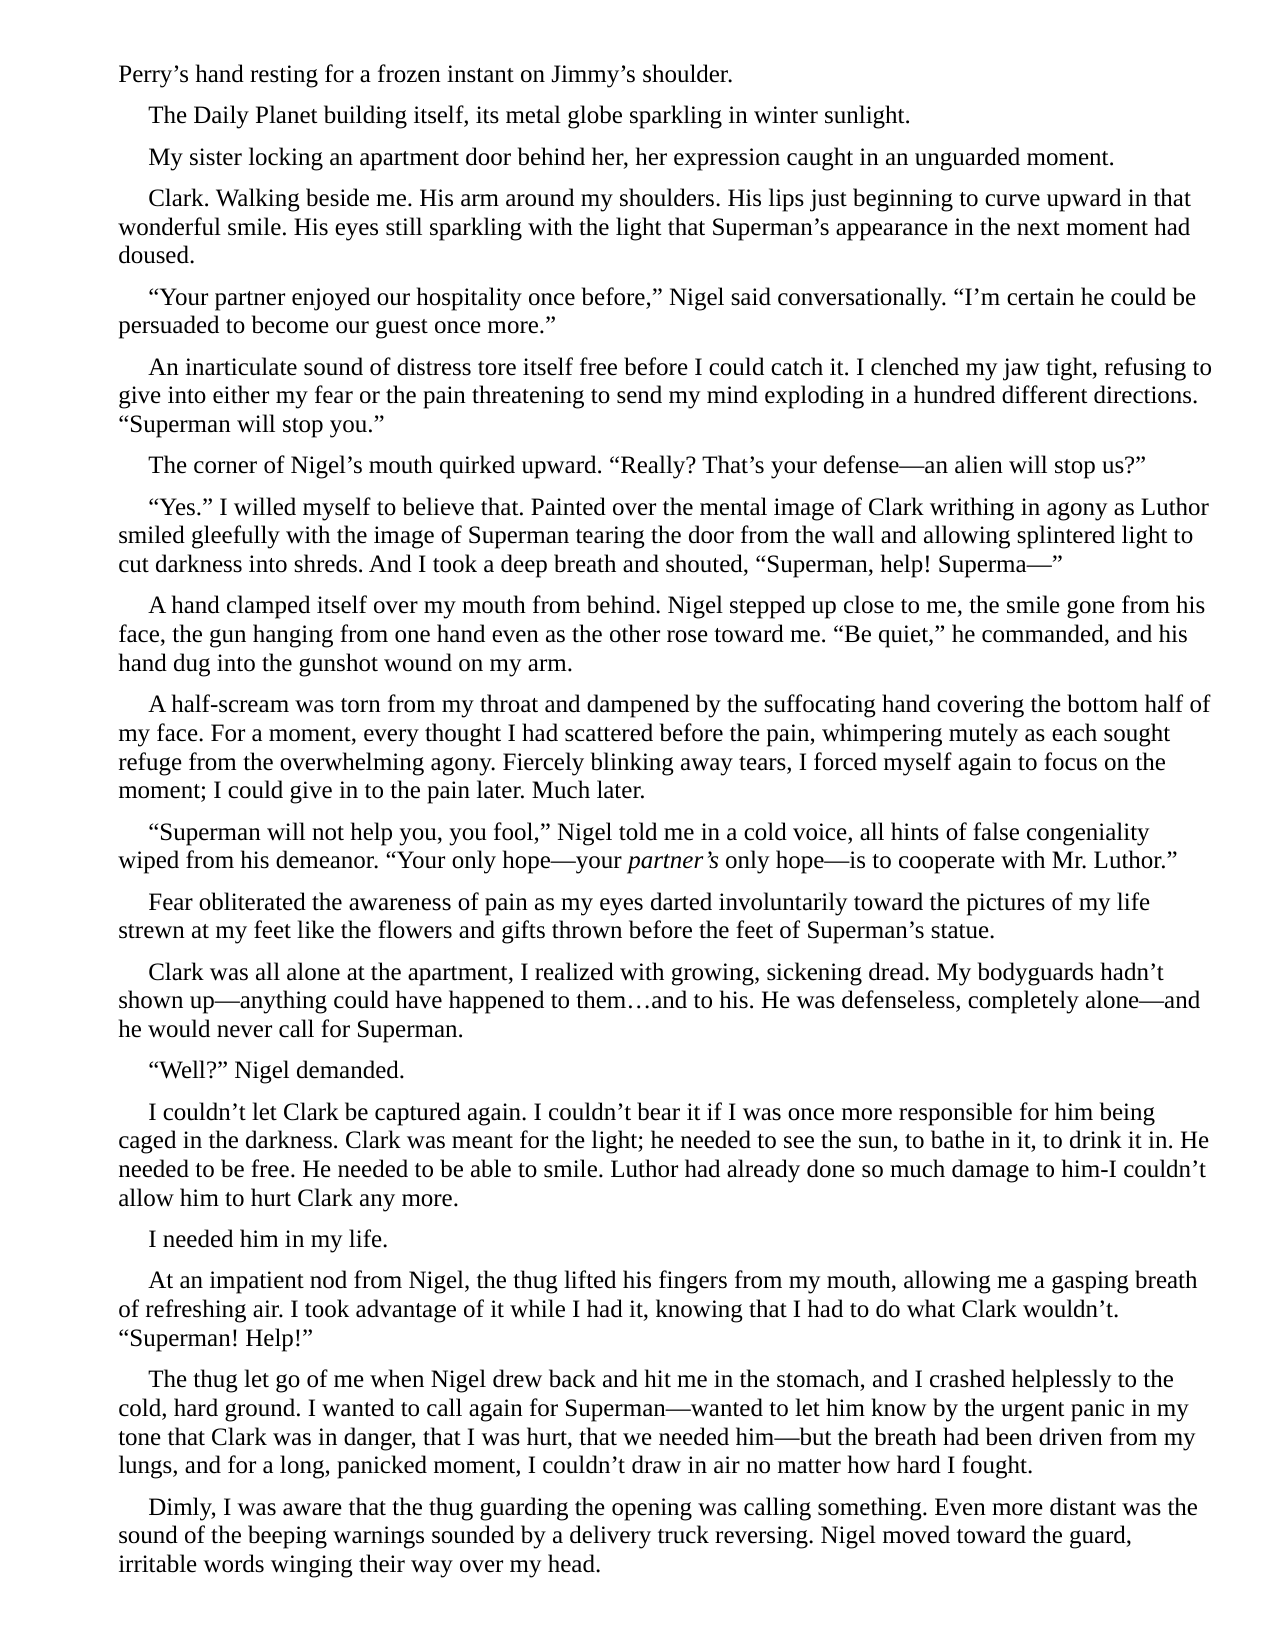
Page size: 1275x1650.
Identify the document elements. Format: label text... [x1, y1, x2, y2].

text The thug let go of me when Nigel drew back and hit me in the stomach, and I crashed helplessly to the cold, hard ground. I wanted to call again for Superman—wanted to let him know by the urgent panic in my tone that Clark was in danger, that I was hurt, that we needed him—but the breath had been driven from my lungs, and for a long, panicked moment, I couldn’t draw in air no matter how hard I fought. [118, 1364, 1216, 1479]
text Perry’s hand resting for a frozen instant on Jimmy’s shoulder. [118, 59, 1216, 88]
text Dimly, I was aware that the thug guarding the opening was calling something. Even more distant was the sound of the beeping warnings sounded by a delivery truck reversing. Nigel moved toward the guard, irritable words winging their way over my head. [118, 1492, 1216, 1578]
text A hand clamped itself over my mouth from behind. Nigel stepped up close to me, the smile gone from his face, the gun hanging from one hand even as the other rose toward me. “Be quiet,” he commanded, and his hand dug into the gunshot wound on my arm. [118, 590, 1216, 677]
text A half-scream was torn from my throat and dampened by the suffocating hand covering the bottom half of my face. For a moment, every thought I had scattered before the pain, whimpering mutely as each sought refuge from the overwhelming agony. Fiercely blinking away tears, I forced myself again to focus on the moment; I could give in to the pain later. Much later. [118, 689, 1216, 804]
text Fear obliterated the awareness of pain as my eyes darted involuntarily toward the pictures of my life strewn at my feet like the flowers and gifts thrown before the feet of Superman’s statue. [118, 887, 1216, 944]
text “Yes.” I willed myself to believe that. Painted over the mental image of Clark writhing in agony as Luthor smiled gleefully with the image of Superman tearing the door from the wall and allowing splintered light to cut darkness into shreds. And I took a deep breath and shouted, “Superman, help! Superma—” [118, 492, 1216, 578]
text “Well?” Nigel demanded. [118, 1055, 1216, 1084]
text The Daily Planet building itself, its metal globe sparkling in winter sunlight. [118, 100, 1216, 129]
text “Superman will not help you, you fool,” Nigel told me in a cold voice, all hints of false congeniality wiped from his demeanor. “Your only hope—your partner’s only hope—is to cooperate with Mr. Luthor.” [118, 817, 1216, 874]
text The corner of Nigel’s mouth quirked upward. “Really? That’s your defense—an alien will stop us?” [118, 450, 1216, 479]
text Clark. Walking beside me. His arm around my shoulders. His lips just beginning to curve upward in that wonderful smile. His eyes still sparkling with the light that Superman’s appearance in the next moment had doused. [118, 183, 1216, 269]
text “Your partner enjoyed our hospitality once before,” Nigel said conversationally. “I’m certain he could be persuaded to become our guest once more.” [118, 282, 1216, 339]
text I couldn’t let Clark be captured again. I couldn’t bear it if I was once more responsible for him being caged in the darkness. Clark was meant for the light; he needed to see the sun, to bathe in it, to drink it in. He needed to be free. He needed to be able to smile. Luthor had already done so much damage to him-I couldn’t allow him to hurt Clark any more. [118, 1097, 1216, 1212]
text An inarticulate sound of distress tore itself free before I could catch it. I clenched my jaw tight, refusing to give into either my fear or the pain threatening to send my mind exploding in a hundred different directions. “Superman will stop you.” [118, 352, 1216, 438]
text Clark was all alone at the apartment, I realized with growing, sickening dread. My bodyguards hadn’t shown up—anything could have happened to them…and to his. He was defenseless, completely alone—and he would never call for Superman. [118, 957, 1216, 1043]
text My sister locking an apartment door behind her, her expression caught in an unguarded moment. [118, 142, 1216, 170]
text I needed him in my life. [118, 1224, 1216, 1253]
text At an impatient nod from Nigel, the thug lifted his fingers from my mouth, allowing me a gasping breath of refreshing air. I took advantage of it while I had it, knowing that I had to do what Clark wouldn’t. “Superman! Help!” [118, 1265, 1216, 1352]
